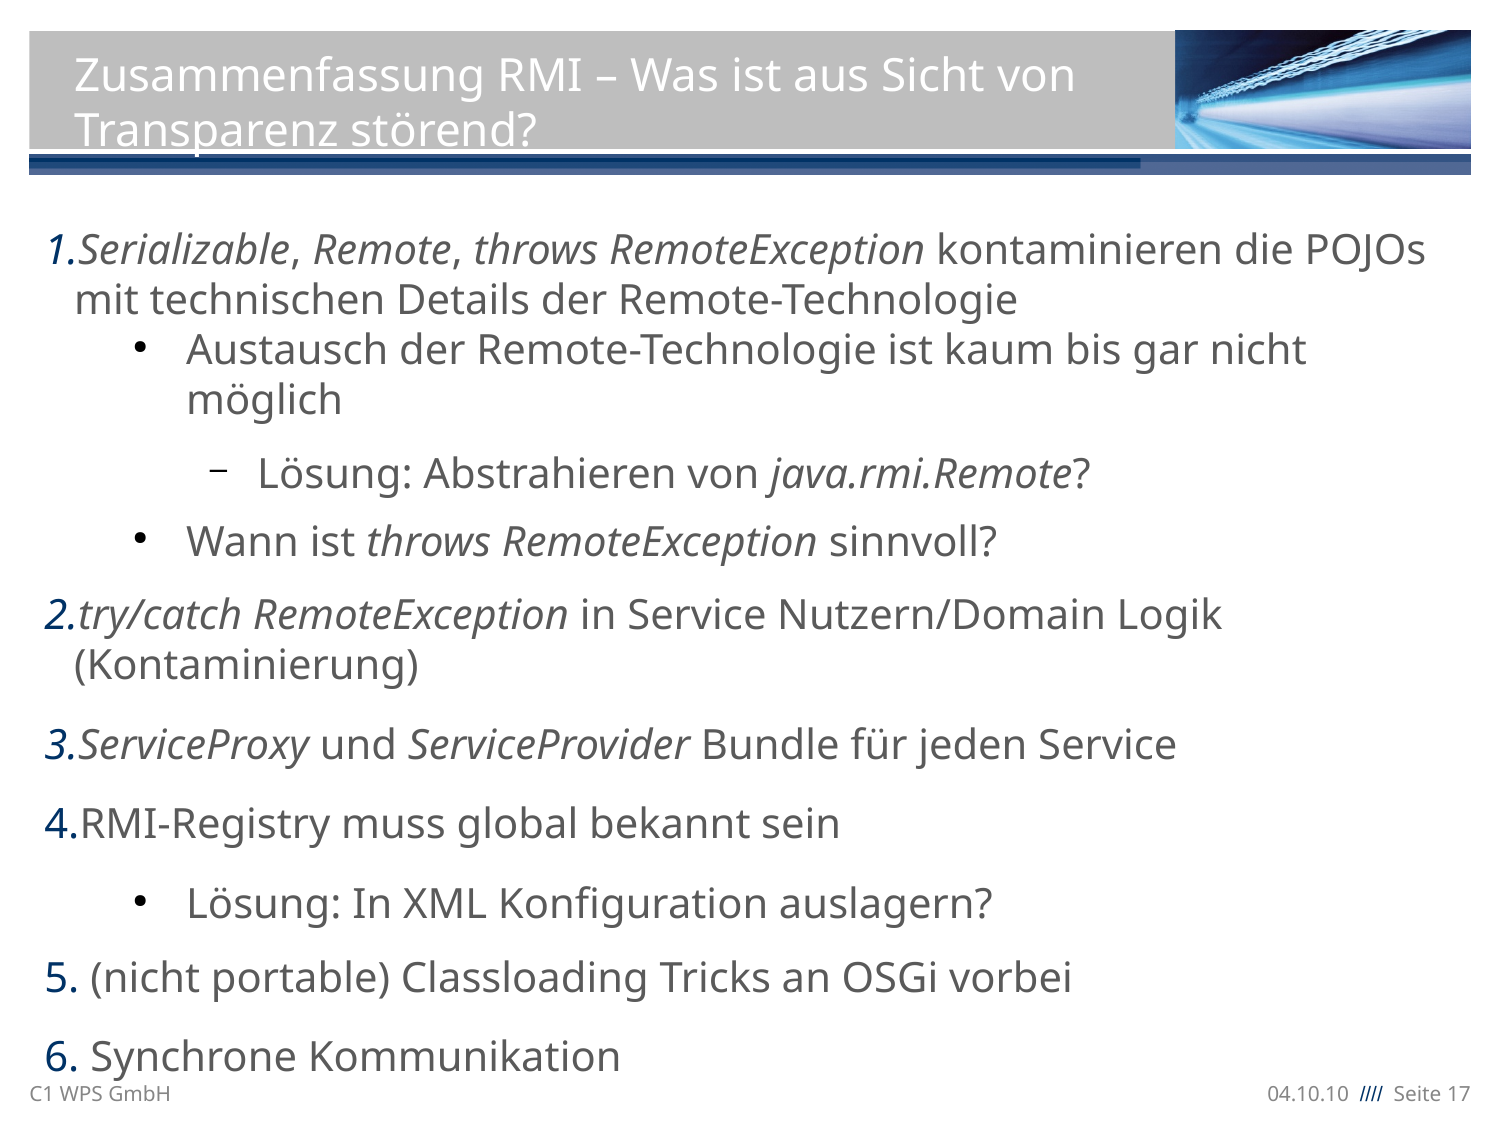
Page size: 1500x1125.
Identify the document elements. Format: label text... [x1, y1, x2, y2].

list Serializable, Remote, throws RemoteException kontaminieren die POJOs mit technischen Details der Remote-Technologie Austausch der Remote-Technologie ist kaum bis gar nicht möglich Lösung: Abstrahieren von java.rmi.Remote? Wann ist throws RemoteException sinnvoll? try/catch RemoteException in Service Nutzern/Domain Logik (Kontaminierung) ServiceProxy und ServiceProvider Bundle für jeden Service RMI-Registry muss global bekannt sein Lösung: In XML Konfiguration auslagern? (nicht portable) Classloading Tricks an OSGi vorbei Synchrone Kommunikation [29, 208, 1471, 1059]
picture [1175, 30, 1471, 149]
title Zusammenfassung RMI – Was ist aus Sicht von Transparenz störend? [29, 31, 1176, 149]
picture [29, 154, 1471, 175]
